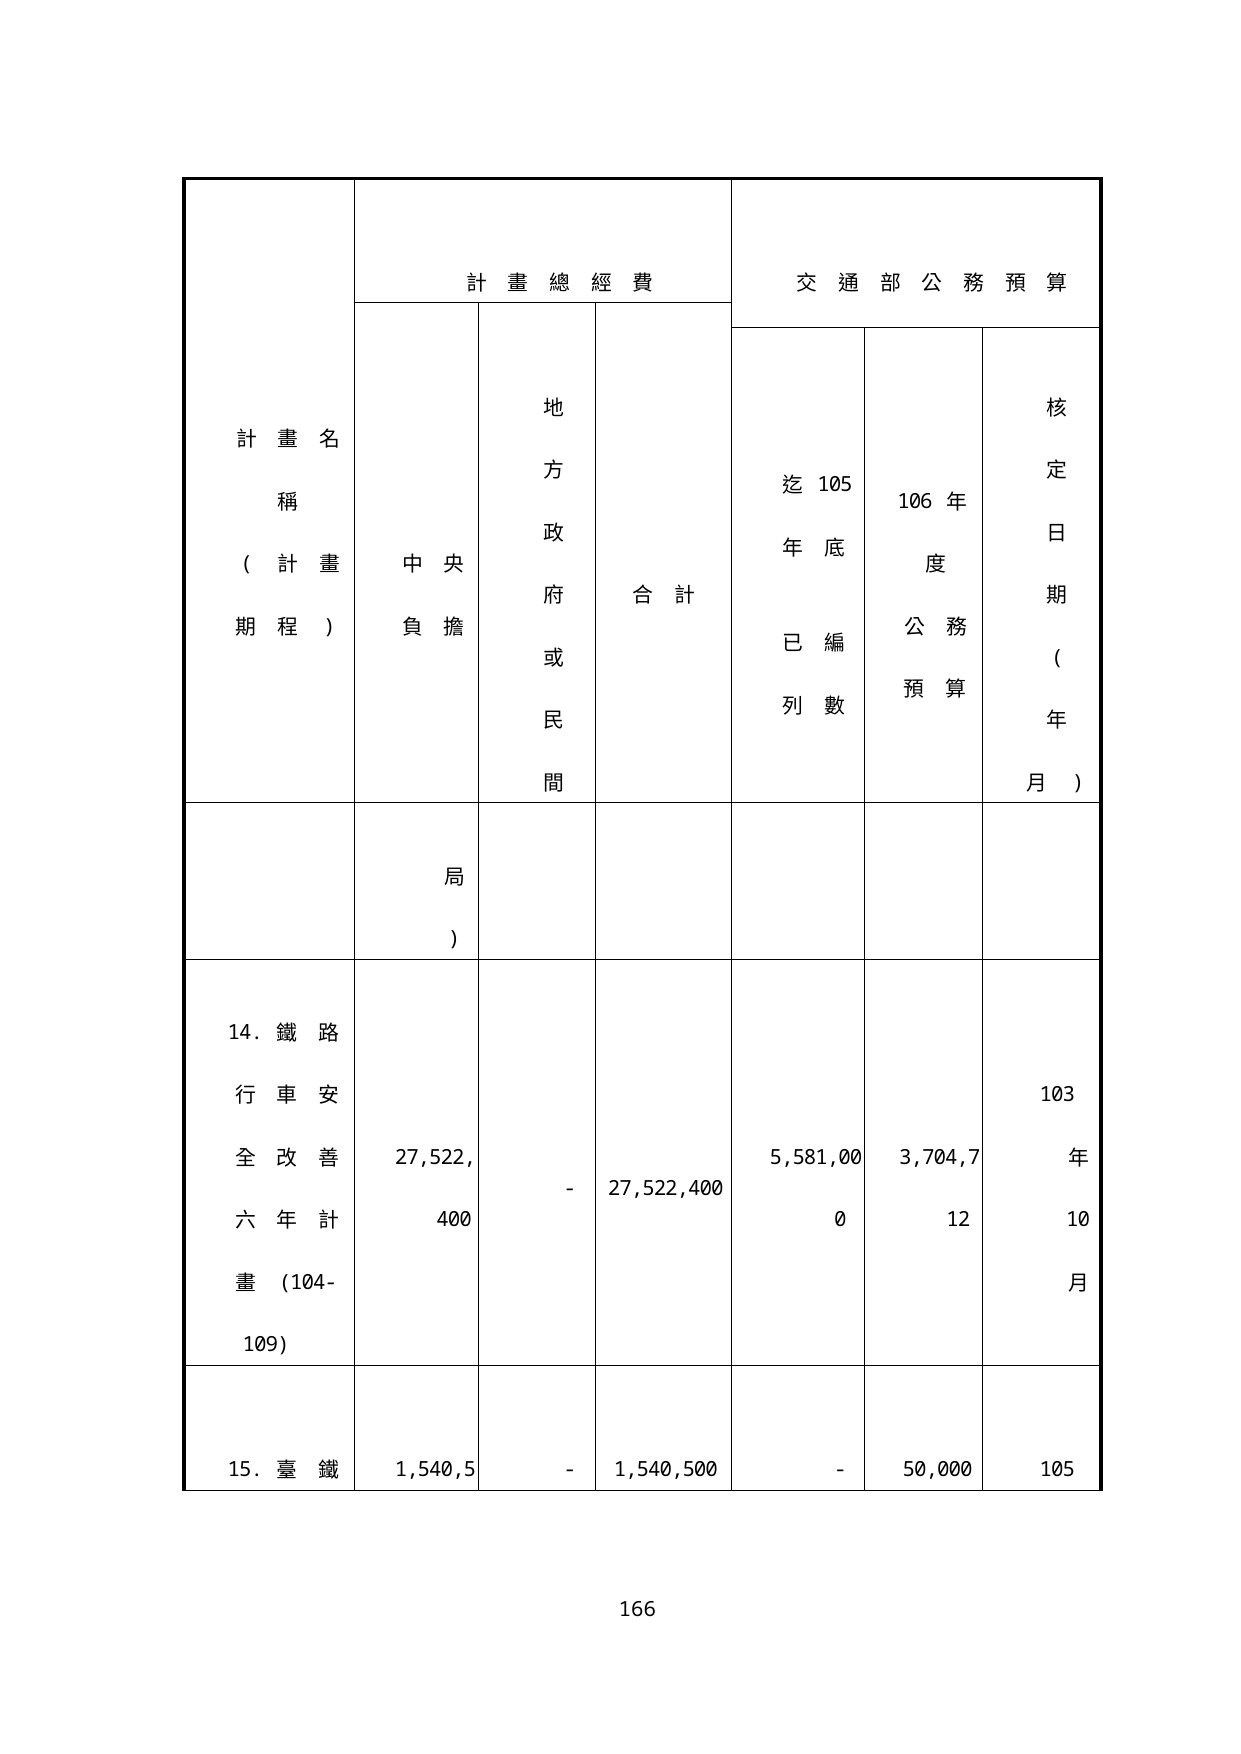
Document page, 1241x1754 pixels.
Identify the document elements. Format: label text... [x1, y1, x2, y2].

table_cell [865, 803, 982, 958]
table_header 計畫總經費 [355, 180, 731, 302]
table_cell [596, 803, 731, 958]
table_cell 中央負擔 [355, 303, 478, 802]
table_cell 106年度 公務預算 [865, 328, 982, 802]
table_cell 105 [983, 1366, 1099, 1490]
table_cell 合計 [596, 303, 731, 802]
table_cell 15.臺鐵 [186, 1366, 354, 1490]
table_cell 1,540,5 [355, 1366, 478, 1490]
table_cell 地方政府或民間投資 [479, 303, 595, 802]
table_cell - [479, 960, 595, 1365]
table_cell - [479, 1366, 595, 1490]
table_cell 103年10月 [983, 960, 1099, 1365]
table_header 計畫名稱 (計畫期程) [186, 180, 354, 802]
table_cell [479, 803, 595, 958]
table_cell 核定日期 (年月) [983, 328, 1099, 802]
table_cell [983, 803, 1099, 958]
table_cell 27,522,400 [355, 960, 478, 1365]
table_cell 5,581,000 [732, 960, 864, 1365]
table_cell - [732, 1366, 864, 1490]
table_cell [186, 803, 354, 958]
table_cell 1,540,500 [596, 1366, 731, 1490]
table_cell 14.鐵路行車安全改善六年計畫(104-109) [186, 960, 354, 1365]
table_cell 3,704,712 [865, 960, 982, 1365]
table_cell 27,522,400 [596, 960, 731, 1365]
table_cell 局) [355, 803, 478, 958]
table_cell 50,000 [865, 1366, 982, 1490]
table_cell 迄105年底 已編列數 [732, 328, 864, 802]
table_header 交通部公務預算編列情形 [732, 180, 1099, 327]
table_cell [732, 803, 864, 958]
